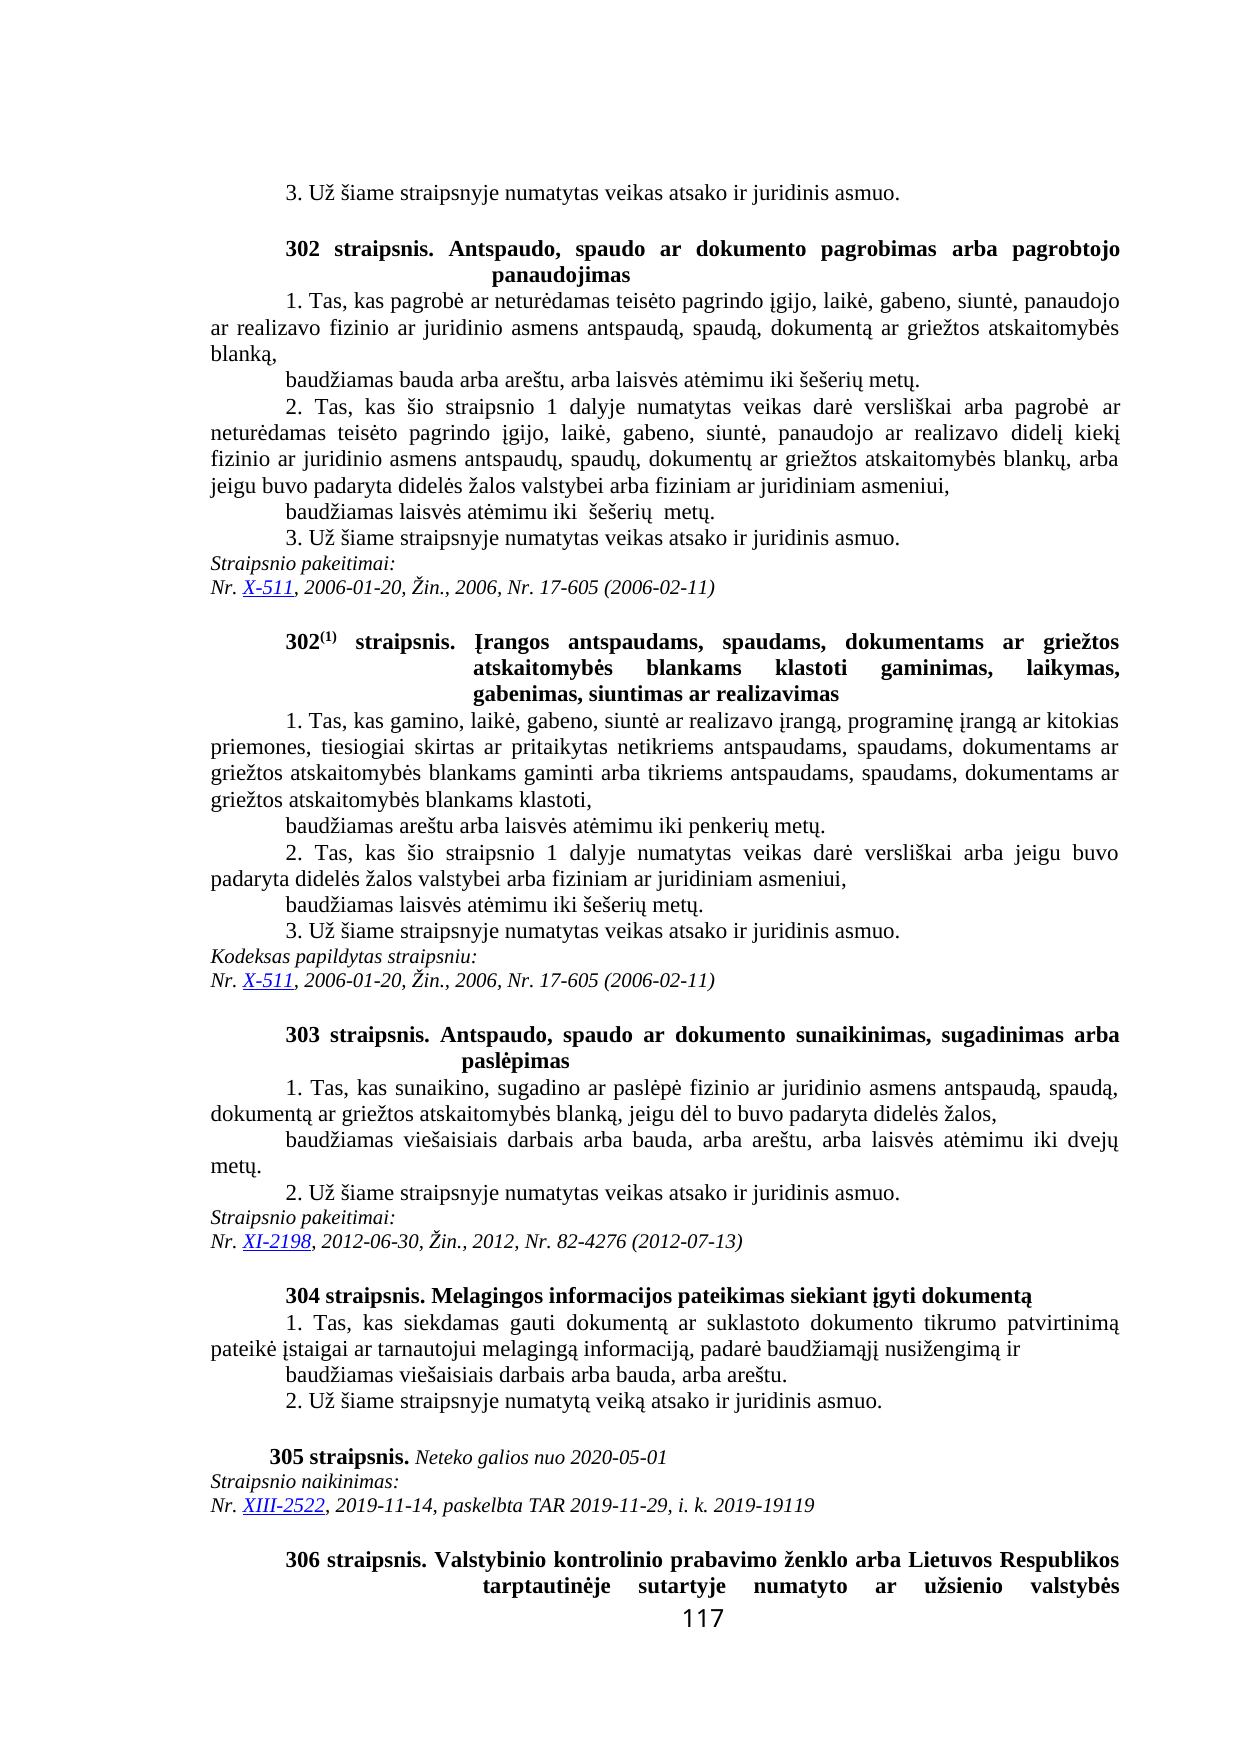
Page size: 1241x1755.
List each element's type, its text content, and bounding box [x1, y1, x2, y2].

text 2. Už šiame straipsnyje numatytas veikas atsako ir juridinis asmuo. [210, 1179, 1120, 1205]
text Nr. XI-2198, 2012-06-30, Žin., 2012, Nr. 82-4276 (2012-07-13) [210, 1229, 1120, 1253]
text 304 straipsnis. Melagingos informacijos pateikimas siekiant įgyti dokumentą [285, 1282, 1120, 1308]
text Straipsnio naikinimas: [210, 1469, 1120, 1493]
text baudžiamas bauda arba areštu, arba laisvės atėmimu iki šešerių metų. [210, 366, 1120, 393]
text 305 straipsnis. Neteko galios nuo 2020-05-01 [210, 1443, 1120, 1469]
text 1. Tas, kas gamino, laikė, gabeno, siuntė ar realizavo įrangą, programinę įrangą ar kitokias priemones, tiesiogiai skirtas ar pritaikytas netikriems antspaudams, spaudams, dokumentams ar griežtos atskaitomybės blankams gaminti arba tikriems antspaudams, spaudams, dokumentams ar griežtos atskaitomybės blankams klastoti, [210, 707, 1120, 812]
text 3. Už šiame straipsnyje numatytas veikas atsako ir juridinis asmuo. [210, 918, 1120, 944]
text 3. Už šiame straipsnyje numatytas veikas atsako ir juridinis asmuo. [210, 179, 1120, 206]
text 302 straipsnis. Antspaudo, spaudo ar dokumento pagrobimas arba pagrobtojo panaudojimas [285, 234, 1120, 287]
text 2. Už šiame straipsnyje numatytą veiką atsako ir juridinis asmuo. [210, 1388, 1120, 1414]
text 2. Tas, kas šio straipsnio 1 dalyje numatytas veikas darė versliškai arba pagrobė ar neturėdamas teisėto pagrindo įgijo, laikė, gabeno, siuntė, panaudojo ar realizavo didelį kiekį fizinio ar juridinio asmens antspaudų, spaudų, dokumentų ar griežtos atskaitomybės blankų, arba jeigu buvo padaryta didelės žalos valstybei arba fiziniam ar juridiniam asmeniui, [210, 393, 1120, 498]
text baudžiamas laisvės atėmimu iki šešerių metų. [210, 498, 1120, 524]
text 1. Tas, kas sunaikino, sugadino ar paslėpė fizinio ar juridinio asmens antspaudą, spaudą, dokumentą ar griežtos atskaitomybės blanką, jeigu dėl to buvo padaryta didelės žalos, [210, 1073, 1120, 1126]
text 302(1) straipsnis. Įrangos antspaudams, spaudams, dokumentams ar griežtos atskaitomybės blankams klastoti gaminimas, laikymas, gabenimas, siuntimas ar realizavimas [285, 628, 1120, 707]
text 303 straipsnis. Antspaudo, spaudo ar dokumento sunaikinimas, sugadinimas arba paslėpimas [285, 1021, 1120, 1073]
text baudžiamas viešaisiais darbais arba bauda, arba areštu. [210, 1361, 1120, 1388]
text 1. Tas, kas pagrobė ar neturėdamas teisėto pagrindo įgijo, laikė, gabeno, siuntė, panaudojo ar realizavo fizinio ar juridinio asmens antspaudą, spaudą, dokumentą ar griežtos atskaitomybės blanką, [210, 287, 1120, 366]
text Nr. XIII-2522, 2019-11-14, paskelbta TAR 2019-11-29, i. k. 2019-19119 [210, 1493, 1120, 1517]
text Straipsnio pakeitimai: [210, 551, 1120, 575]
text Nr. X-511, 2006-01-20, Žin., 2006, Nr. 17-605 (2006-02-11) [210, 968, 1120, 992]
text baudžiamas viešaisiais darbais arba bauda, arba areštu, arba laisvės atėmimu iki dvejų metų. [210, 1126, 1120, 1179]
text 3. Už šiame straipsnyje numatytas veikas atsako ir juridinis asmuo. [210, 524, 1120, 551]
text baudžiamas laisvės atėmimu iki šešerių metų. [210, 891, 1120, 918]
text baudžiamas areštu arba laisvės atėmimu iki penkerių metų. [210, 812, 1120, 838]
text 2. Tas, kas šio straipsnio 1 dalyje numatytas veikas darė versliškai arba jeigu buvo padaryta didelės žalos valstybei arba fiziniam ar juridiniam asmeniui, [210, 838, 1120, 891]
text Kodeksas papildytas straipsniu: [210, 944, 1120, 968]
text 306 straipsnis. Valstybinio kontrolinio prabavimo ženklo arba Lietuvos Respublikos tarptautinėje sutartyje numatyto ar užsienio valstybės [285, 1546, 1120, 1599]
text Straipsnio pakeitimai: [210, 1205, 1120, 1229]
text 1. Tas, kas siekdamas gauti dokumentą ar suklastoto dokumento tikrumo patvirtinimą pateikė įstaigai ar tarnautojui melagingą informaciją, padarė baudžiamąjį nusižengimą ir [210, 1308, 1120, 1361]
text Nr. X-511, 2006-01-20, Žin., 2006, Nr. 17-605 (2006-02-11) [210, 575, 1120, 599]
